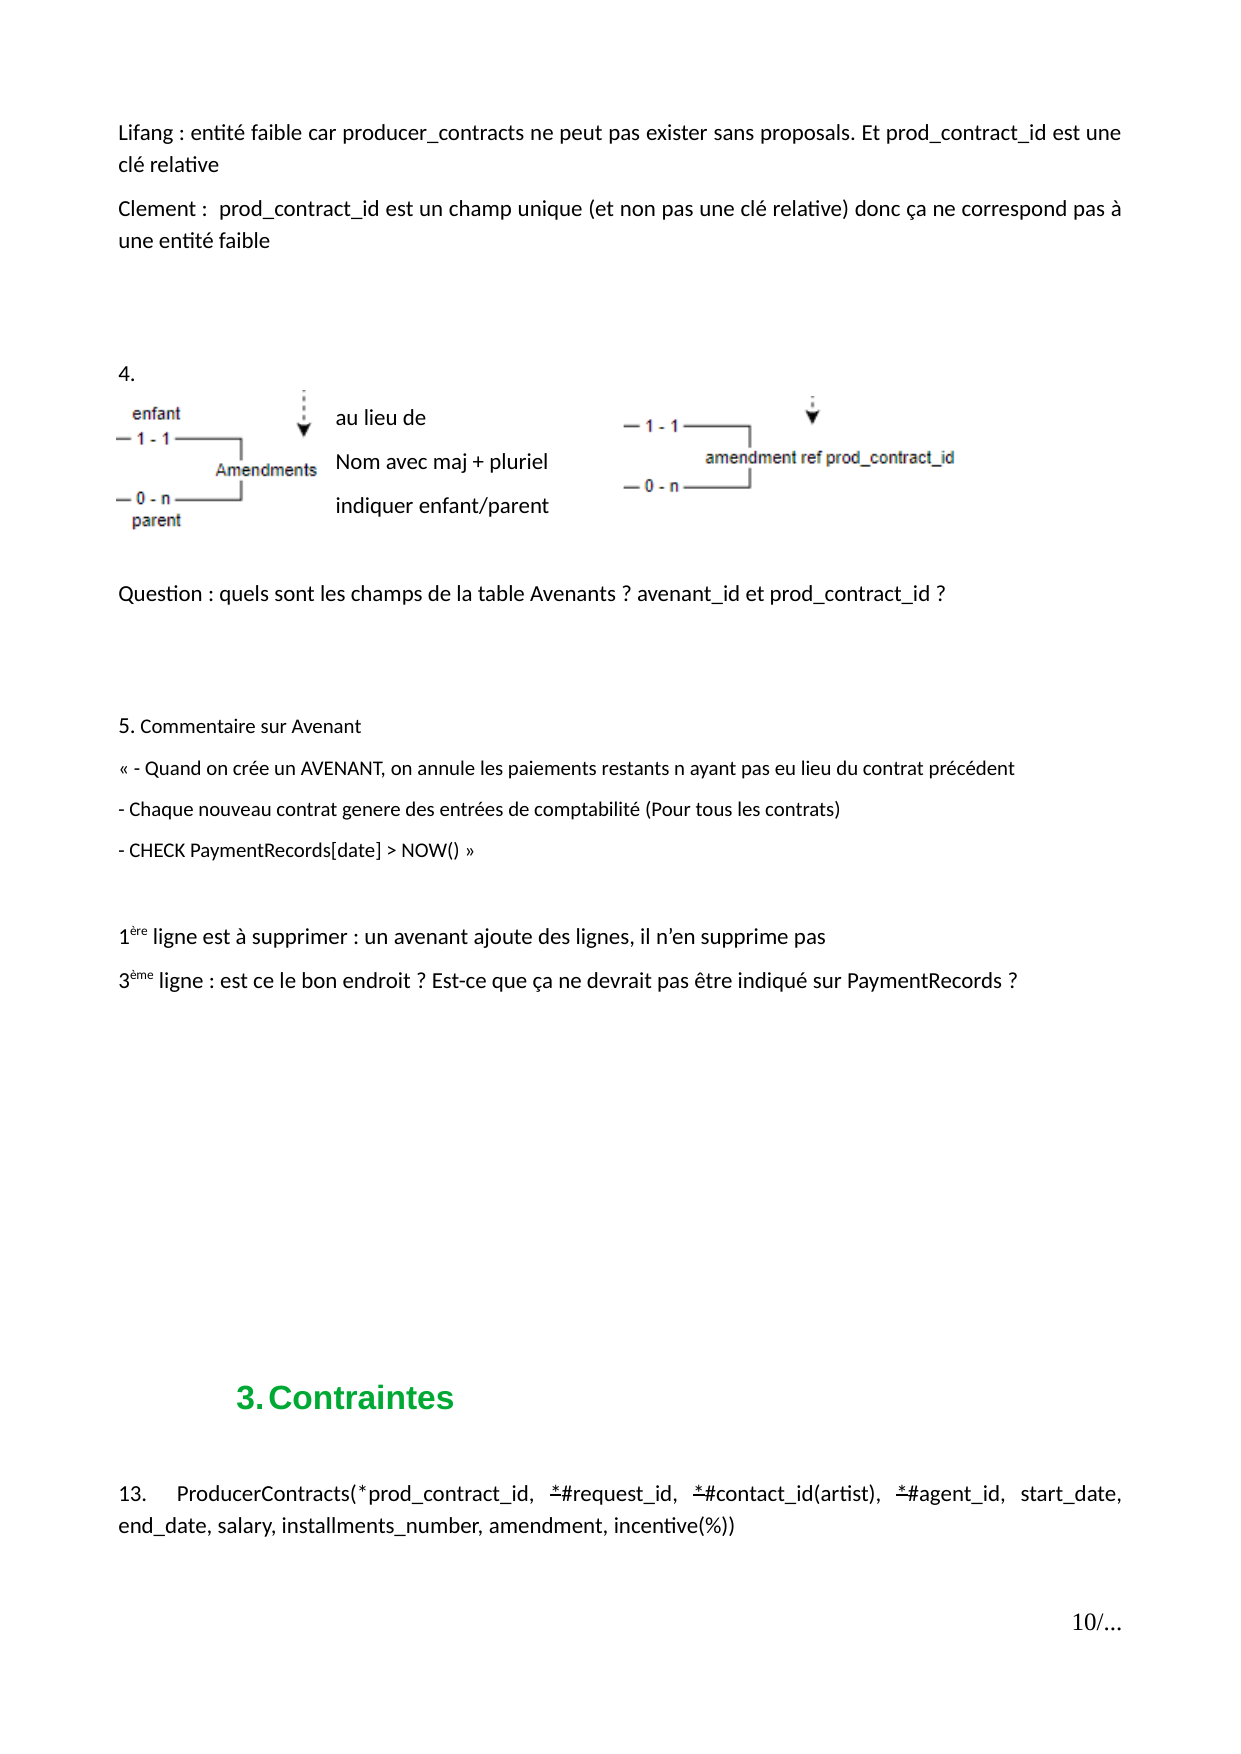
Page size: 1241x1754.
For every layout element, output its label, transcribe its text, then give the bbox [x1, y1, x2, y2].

text indiquer enfant/parent [331, 491, 1122, 519]
text - CHECK PaymentRecords[date] > NOW() » [118, 837, 1122, 863]
picture [623, 396, 973, 511]
text Question : quels sont les champs de la table Avenants ? avenant_id et prod_contract_id ? [118, 579, 1122, 607]
text 3ème ligne : est ce le bon endroit ? Est-ce que ça ne devrait pas être indiqué sur PaymentRecords ? [118, 967, 1122, 994]
text 5. Commentaire sur Avenant [118, 711, 1122, 739]
text 1ère ligne est à supprimer : un avenant ajoute des lignes, il n’en supprime pas [118, 922, 1122, 951]
text Clement : prod_contract_id est un champ unique (et non pas une clé relative) donc ça ne correspond pas à une entité faible [118, 194, 1122, 254]
text 4. [118, 359, 1122, 387]
subtitle Contraintes [236, 1378, 1122, 1417]
text Lifang : entité faible car producer_contracts ne peut pas exister sans proposals. Et prod_contract_id est une clé relative [118, 118, 1122, 178]
text Nom avec maj + pluriel [331, 447, 623, 475]
text 13. ProducerContracts(*prod_contract_id, *#request_id, *#contact_id(artist), *#agent_id, start_date, end_date, salary, installments_number, amendment, incentive(%)) [118, 1479, 1122, 1539]
text « - Quand on crée un AVENANT, on annule les paiements restants n ayant pas eu lieu du contrat précédent [118, 755, 1122, 781]
picture [116, 390, 331, 539]
text [973, 403, 1122, 431]
text [973, 447, 1122, 475]
text - Chaque nouveau contrat genere des entrées de comptabilité (Pour tous les contrats) [118, 796, 1122, 822]
text au lieu de [331, 403, 623, 431]
